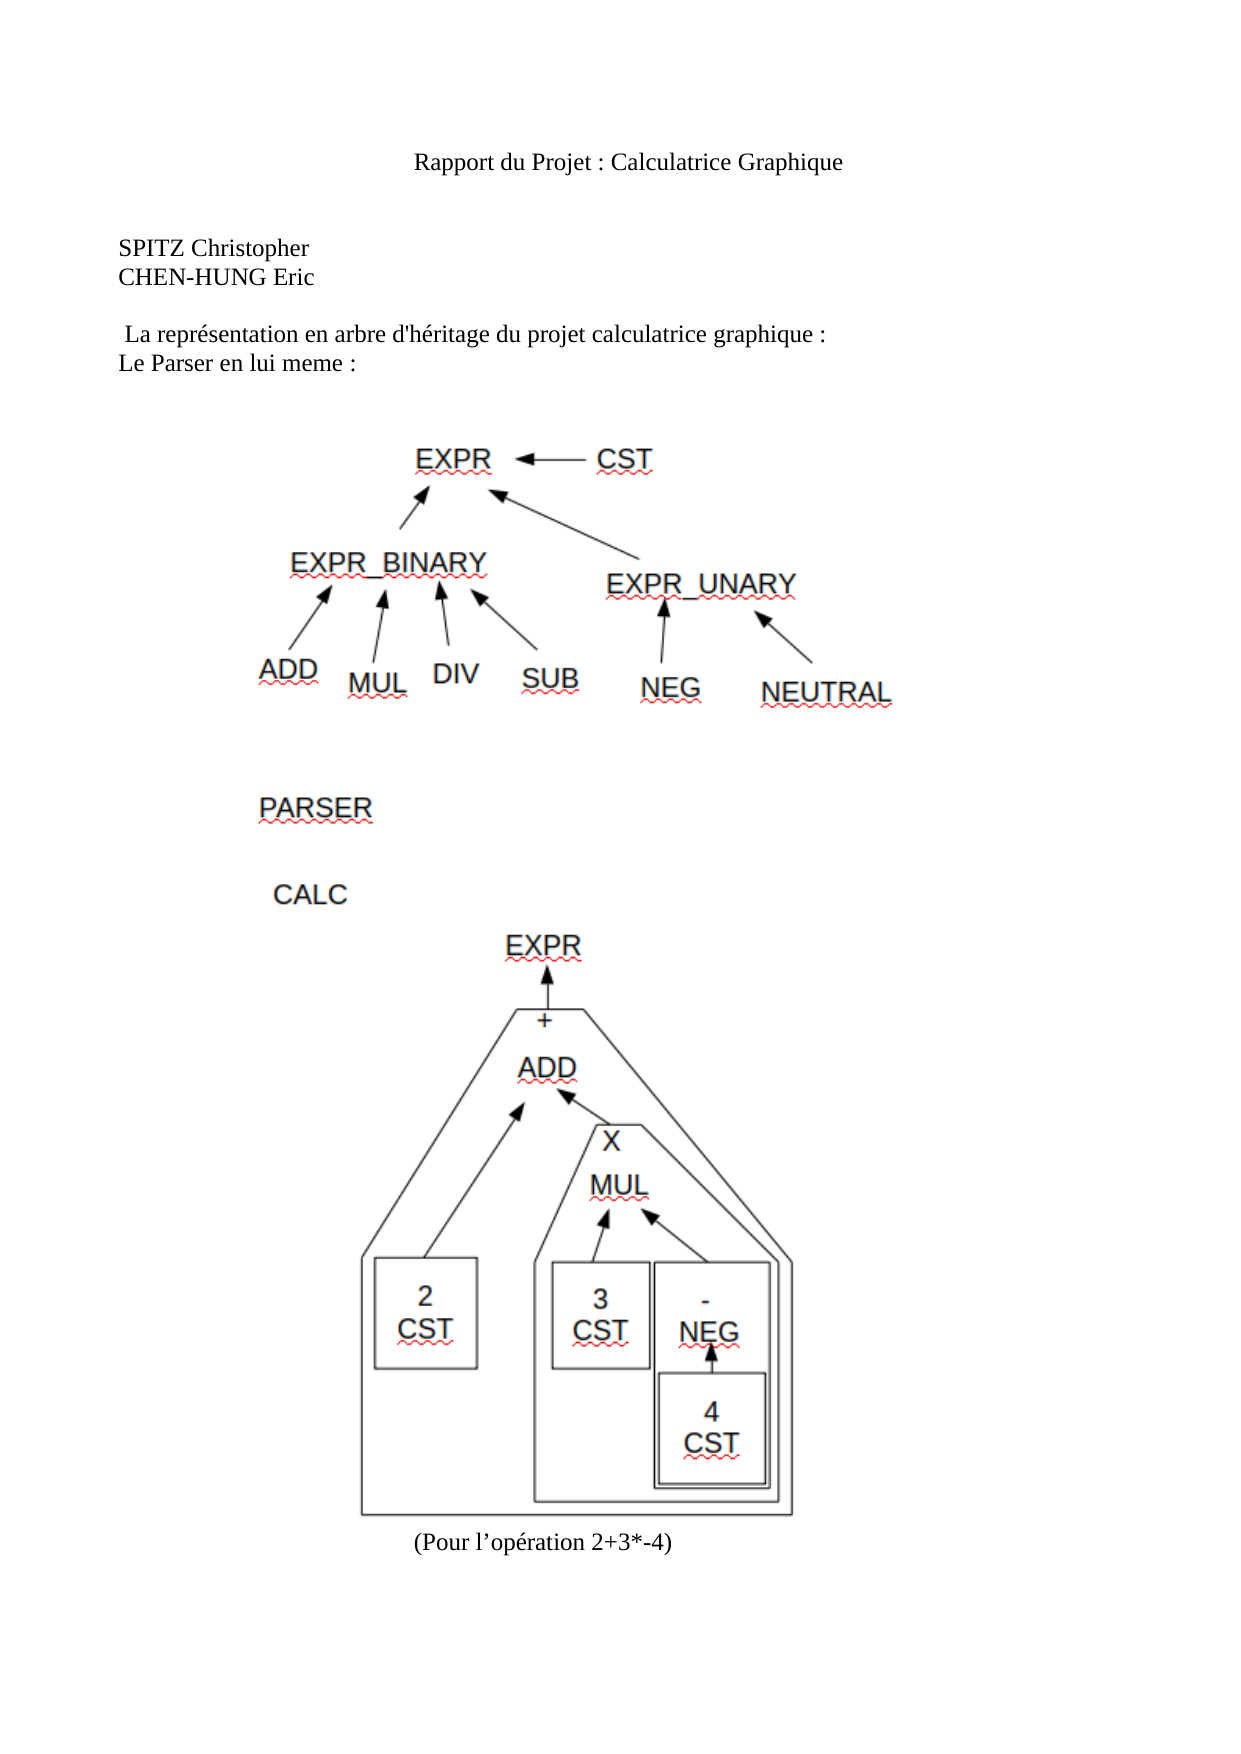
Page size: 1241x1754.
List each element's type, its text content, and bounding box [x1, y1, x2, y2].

text CHEN-HUNG Eric [118, 262, 1122, 291]
text Rapport du Projet : Calculatrice Graphique [118, 147, 1122, 176]
text Le Parser en lui meme : [118, 348, 1122, 377]
text (Pour l’opération 2+3*-4) [118, 1527, 1122, 1556]
picture [209, 388, 969, 1522]
text SPITZ Christopher [118, 233, 1122, 262]
text La représentation en arbre d'héritage du projet calculatrice graphique : [118, 319, 1122, 348]
